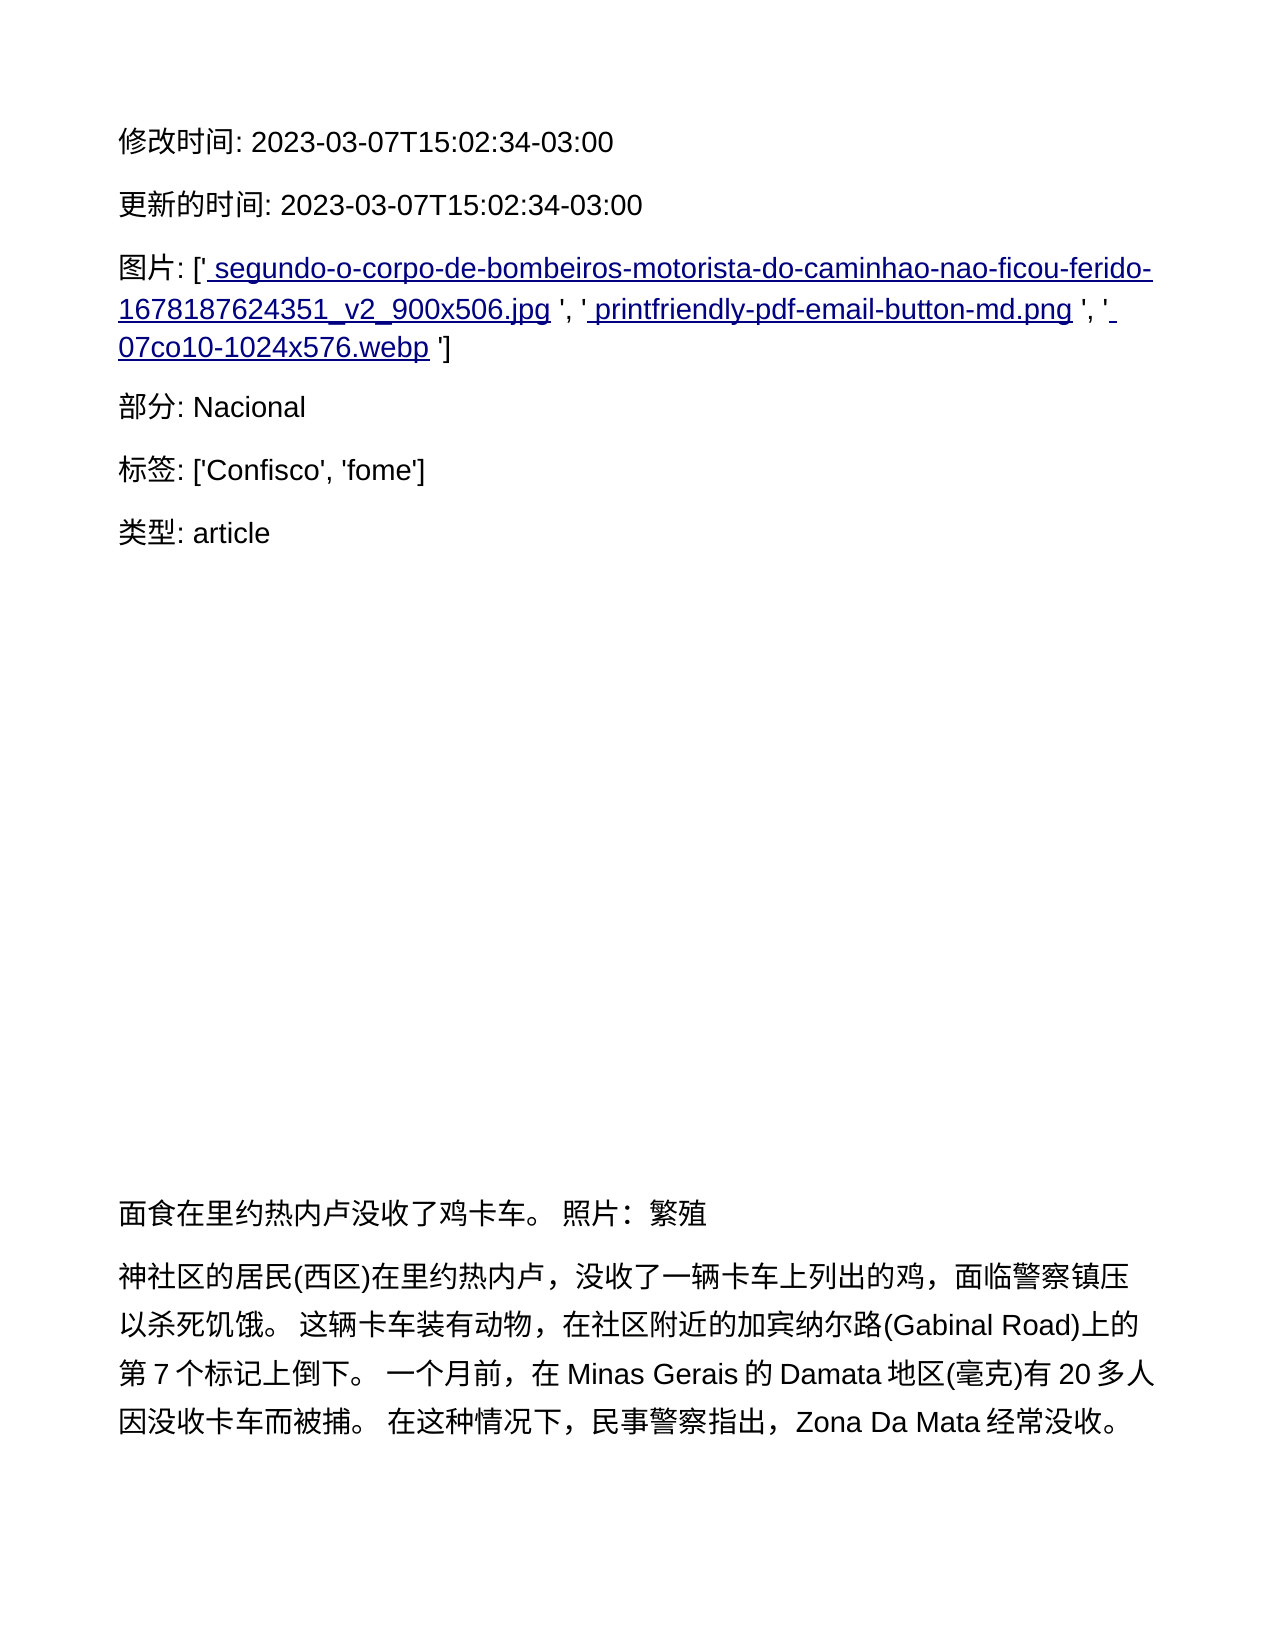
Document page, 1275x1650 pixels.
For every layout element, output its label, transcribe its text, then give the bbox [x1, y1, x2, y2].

text 神社区的居民(西区)在里约热内卢，没收了一辆卡车上列出的鸡，面临警察镇压以杀死饥饿。 这辆卡车装有动物，在社区附近的加宾纳尔路(Gabinal Road)上的第7个标记上倒下。 一个月前，在Minas Gerais的Damata地区(毫克)有20多人因没收卡车而被捕。 在这种情况下，民事警察指出，Zona Da Mata经常没收。 [118, 1253, 1157, 1441]
text 面食在里约热内卢没收了鸡卡车。 照片：繁殖 [118, 573, 1157, 1232]
text 类型: article [118, 509, 1157, 552]
text 部分: Nacional [118, 383, 1157, 426]
text 图片: [' segundo-o-corpo-de-bombeiros-motorista-do-caminhao-nao-ficou-ferido-1678187624351_v2_900x506.jpg ', ' printfriendly-pdf-email-button-md.png ', ' 07co10-1024x576.webp '] [118, 244, 1157, 364]
text 修改时间: 2023-03-07T15:02:34-03:00 [118, 118, 1157, 160]
text 标签: ['Confisco', 'fome'] [118, 446, 1157, 489]
text 更新的时间: 2023-03-07T15:02:34-03:00 [118, 181, 1157, 223]
